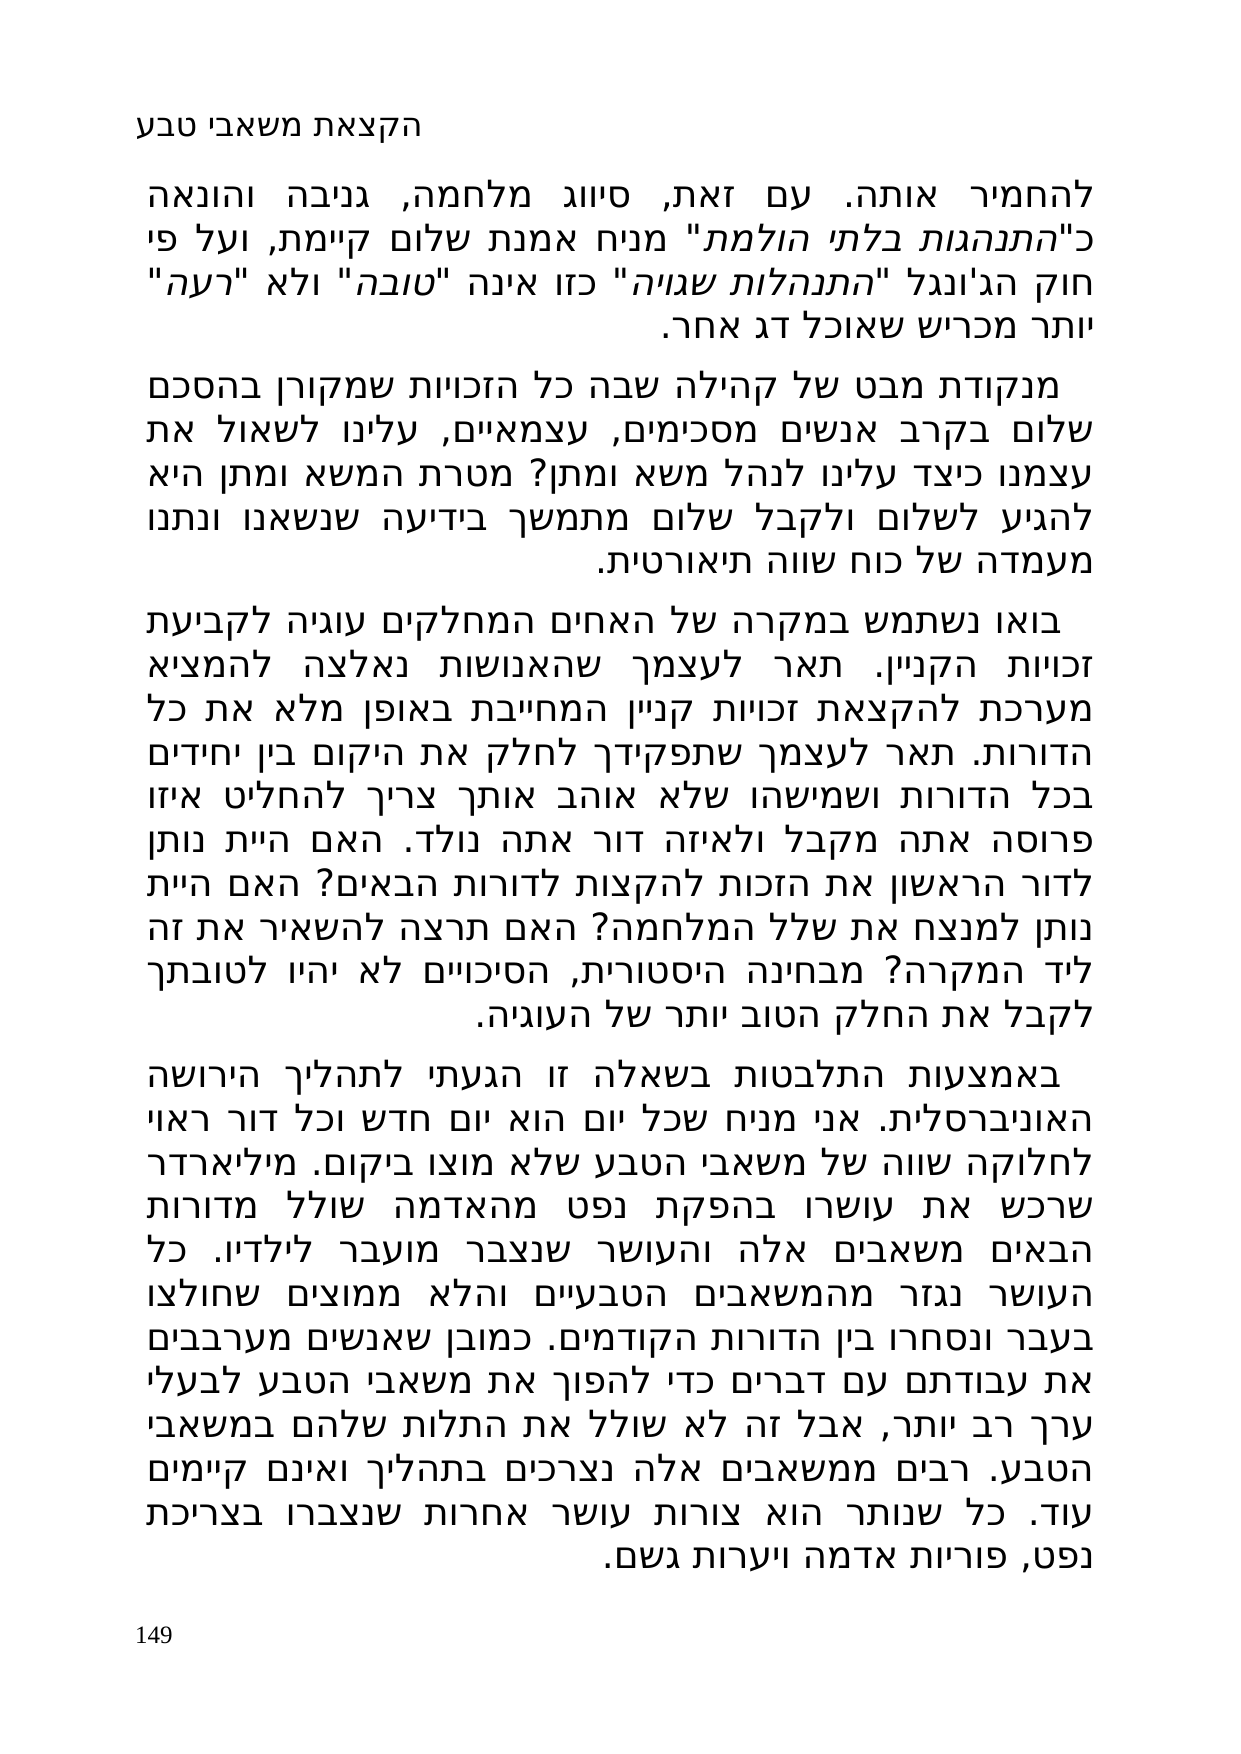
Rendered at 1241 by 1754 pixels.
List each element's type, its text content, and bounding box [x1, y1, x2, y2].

text בואו נשתמש במקרה של האחים המחלקים עוגיה לקביעת זכויות הקניין. תאר לעצמך שהאנושות נאלצה להמציא מערכת להקצאת זכויות קניין המחייבת באופן מלא את כל הדורות. תאר לעצמך שתפקידך לחלק את היקום בין יחידים בכל הדורות ושמישהו שלא אוהב אותך צריך להחליט איזו פרוסה אתה מקבל ולאיזה דור אתה נולד. האם היית נותן לדור הראשון את הזכות להקצות לדורות הבאים? האם היית נותן למנצח את שלל המלחמה? האם תרצה להשאיר את זה ליד המקרה? מבחינה היסטורית, הסיכויים לא יהיו לטובתך לקבל את החלק הטוב יותר של העוגיה. [146, 599, 1094, 1036]
text להחמיר אותה. עם זאת, סיווג מלחמה, גניבה והונאה כ"התנהגות בלתי הולמת" מניח אמנת שלום קיימת, ועל פי חוק הג'ונגל "התנהלות שגויה" כזו אינה "טובה" ולא "רעה" יותר מכריש שאוכל דג אחר. [146, 172, 1094, 347]
text מנקודת מבט של קהילה שבה כל הזכויות שמקורן בהסכם שלום בקרב אנשים מסכימים, עצמאיים, עלינו לשאול את עצמנו כיצד עלינו לנהל משא ומתן? מטרת המשא ומתן היא להגיע לשלום ולקבל שלום מתמשך בידיעה שנשאנו ונתנו מעמדה של כוח שווה תיאורטית. [146, 364, 1094, 582]
text באמצעות התלבטות בשאלה זו הגעתי לתהליך הירושה האוניברסלית. אני מניח שכל יום הוא יום חדש וכל דור ראוי לחלוקה שווה של משאבי הטבע שלא מוצו ביקום. מיליארדר שרכש את עושרו בהפקת נפט מהאדמה שולל מדורות הבאים משאבים אלה והעושר שנצבר מועבר לילדיו. כל העושר נגזר מהמשאבים הטבעיים והלא ממוצים שחולצו בעבר ונסחרו בין הדורות הקודמים. כמובן שאנשים מערבבים את עבודתם עם דברים כדי להפוך את משאבי הטבע לבעלי ערך רב יותר, אבל זה לא שולל את התלות שלהם במשאבי הטבע. רבים ממשאבים אלה נצרכים בתהליך ואינם קיימים עוד. כל שנותר הוא צורות עושר אחרות שנצברו בצריכת נפט, פוריות אדמה ויערות גשם. [146, 1052, 1094, 1577]
